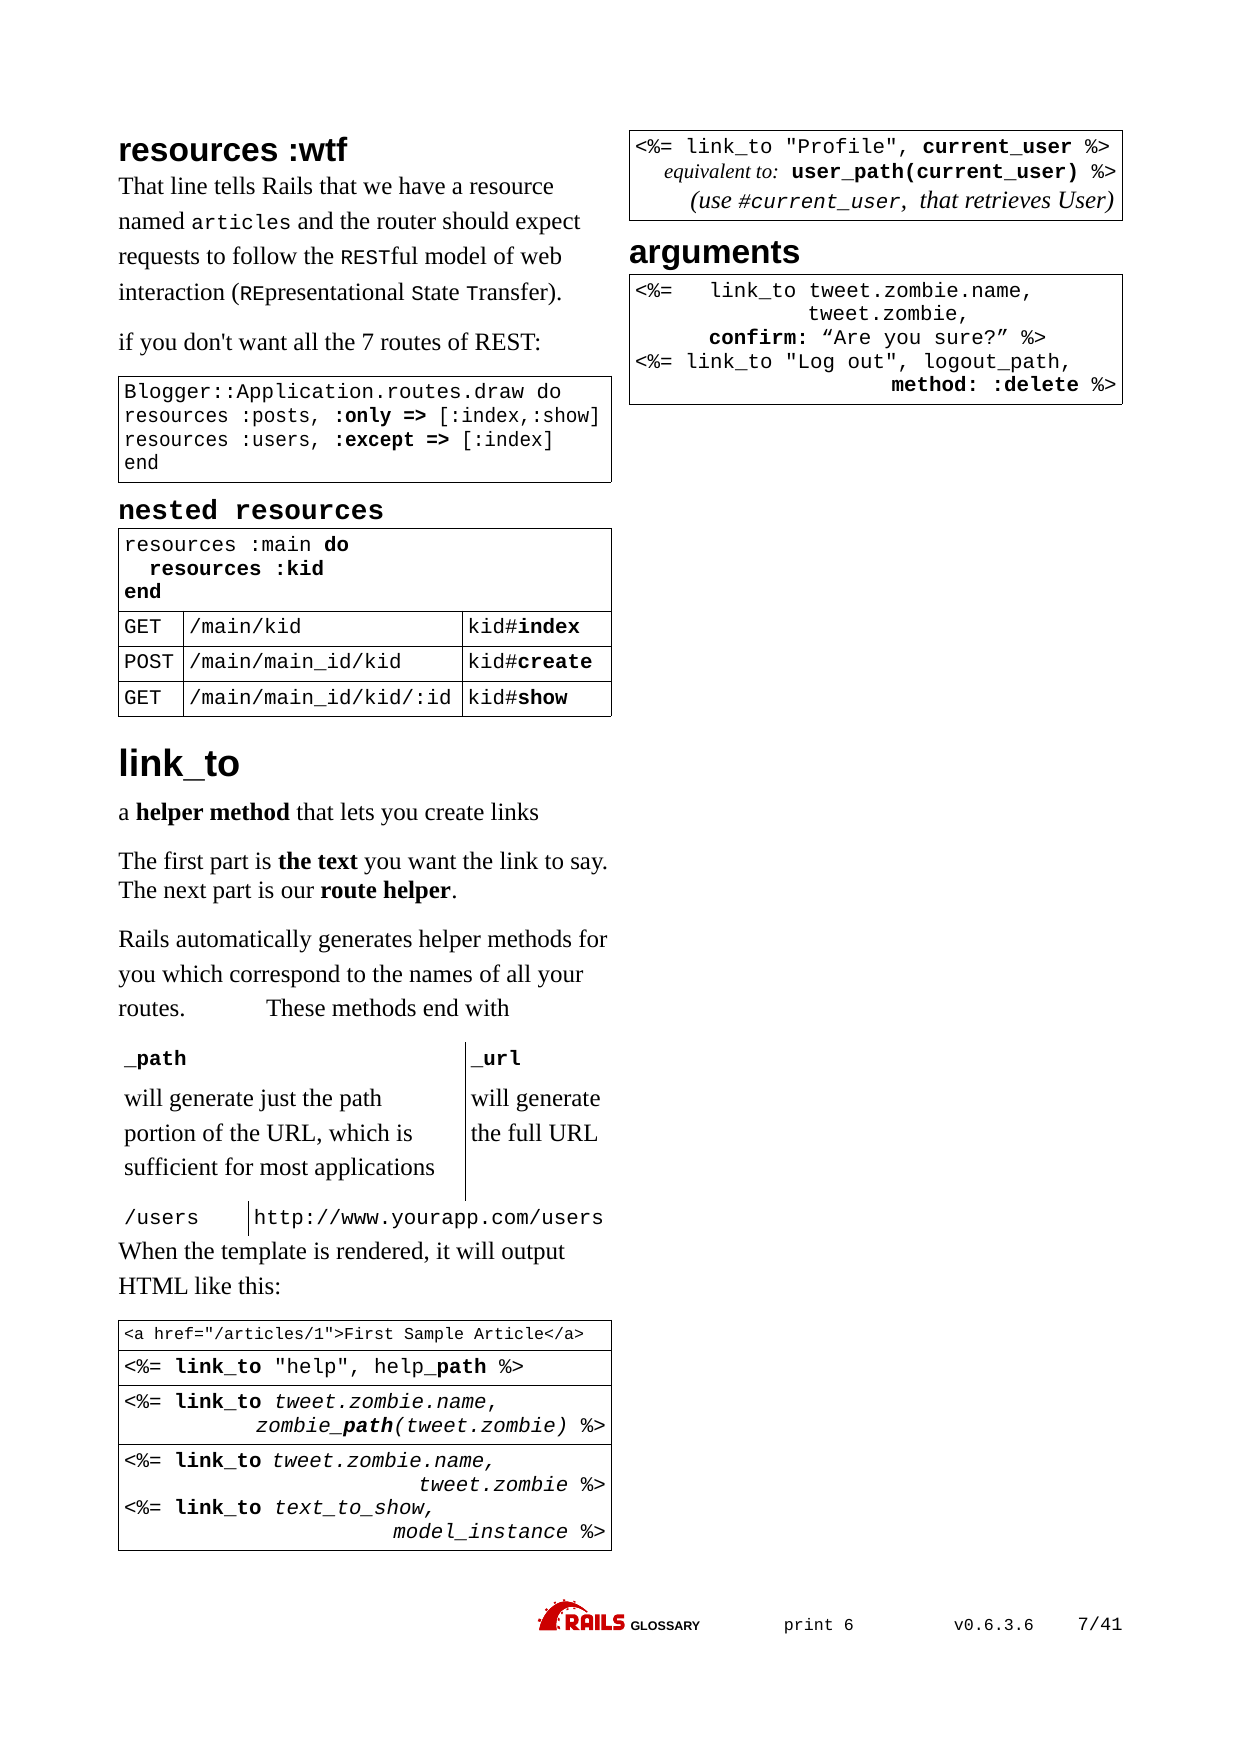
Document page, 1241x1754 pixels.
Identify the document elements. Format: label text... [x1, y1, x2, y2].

table_cell /main/kid [184, 612, 462, 646]
table_cell kid#index [463, 612, 611, 646]
table_cell <%= link_to tweet.zombie.name, zombie_path(tweet.zombie) %> [119, 1386, 611, 1444]
table_header <%= link_to tweet.zombie.name, tweet.zombie, confirm: “Are you sure?” %> <%= link_to "Log out", logout_path, method: :delete %> [630, 275, 1122, 404]
text if you don't want all the 7 routes of REST: [118, 327, 611, 355]
text The first part is the text you want the link to say. [118, 846, 611, 875]
table_cell /main/main_id/kid [184, 647, 462, 681]
table_header Blogger::Application.routes.draw do resources :posts, :only => [:index,:show] resources :users, :except => [:index] end [119, 377, 611, 482]
table_cell <%= link_to "Profile", current_user %> equivalent to: user_path(current_user) %> (use #current_user, that retrieves User) [630, 131, 1122, 220]
table_header _url [466, 1042, 611, 1077]
table_cell /main/main_id/kid/:id [184, 682, 462, 716]
table_cell POST [119, 647, 183, 681]
table_cell will generate just the path portion of the URL, which is sufficient for most applications [118, 1078, 465, 1201]
text a helper method that lets you create links [118, 797, 611, 826]
table_header <a href="/articles/1">First Sample Article</a> [119, 1321, 611, 1350]
subtitle arguments [629, 232, 1122, 271]
table_cell kid#create [463, 647, 611, 681]
subtitle resources :wtf [118, 130, 611, 168]
text Rails automatically generates helper methods for you which correspond to the names of all your routes. These methods end with [118, 924, 611, 1022]
table_cell <%= link_to tweet.zombie.name, tweet.zombie %> <%= link_to text_to_show, model_instance %> [119, 1445, 611, 1550]
subtitle link_to [118, 741, 611, 785]
text The next part is our route helper. [118, 875, 611, 904]
table_cell kid#show [463, 682, 611, 716]
table_cell http://www.yourapp.com/users [249, 1201, 611, 1236]
text That line tells Rails that we have a resource named articles and the router should expect requests to follow the RESTful model of web interaction (REpresentational State Transfer). [118, 171, 611, 306]
table_cell /users [118, 1201, 248, 1236]
table_cell GET [119, 682, 183, 716]
table_cell GET [119, 612, 183, 646]
table_cell <%= link_to "help", help_path %> [119, 1351, 611, 1385]
table_cell will generate the full URL [466, 1078, 611, 1201]
table_header _path [118, 1042, 465, 1077]
text When the template is rendered, it will output HTML like this: [118, 1236, 611, 1299]
subtitle nested resources [118, 497, 611, 528]
table_header resources :main do resources :kid end [119, 529, 611, 611]
